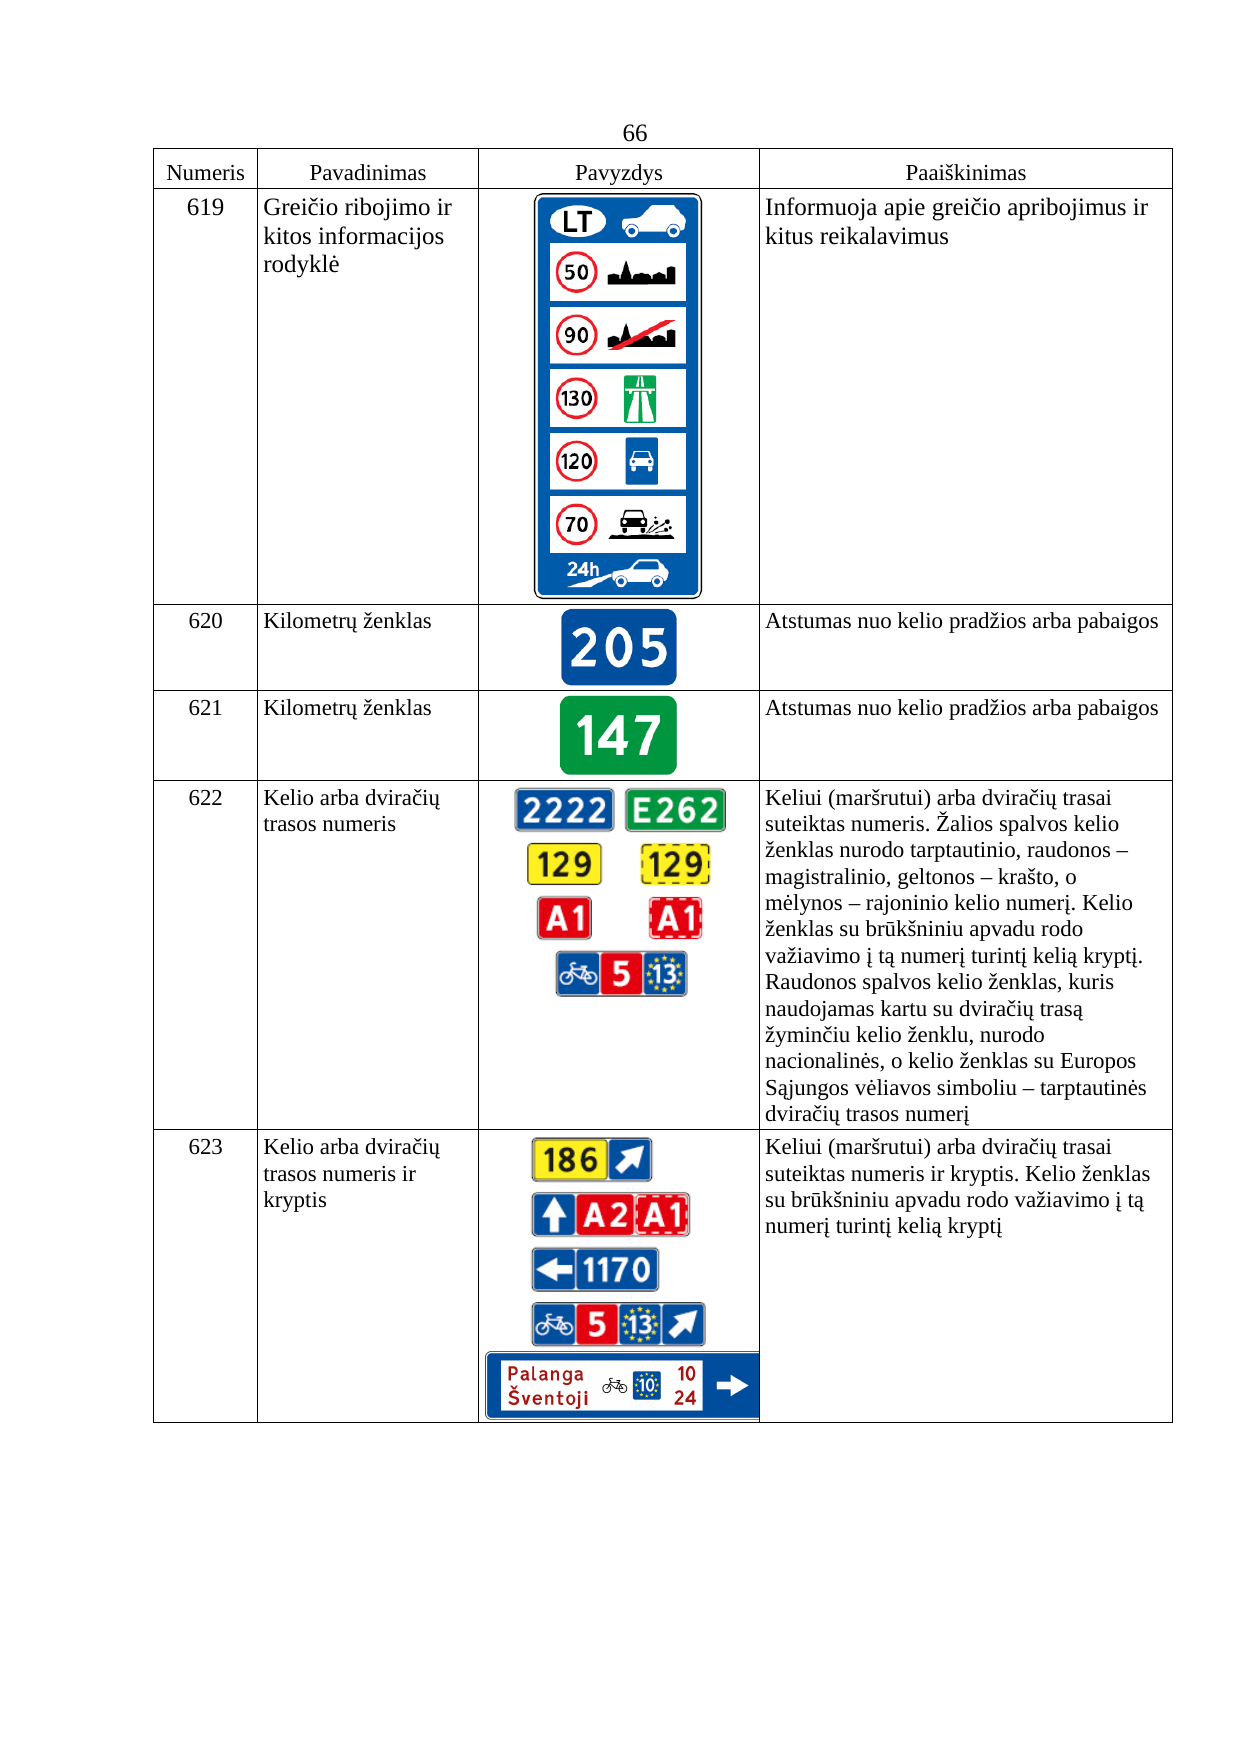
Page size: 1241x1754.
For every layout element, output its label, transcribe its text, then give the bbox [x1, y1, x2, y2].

table_cell Atstumas nuo kelio pradžios arba pabaigos [760, 605, 1172, 690]
table_cell Kelio arba dviračių trasos numeris ir kryptis [258, 1130, 478, 1422]
table_cell 623 [154, 1130, 257, 1422]
table_header Paaiškinimas [760, 149, 1172, 188]
table_cell 620 [154, 605, 257, 690]
table_cell Kilometrų ženklas [258, 605, 478, 690]
table_cell [479, 605, 759, 690]
table_cell [479, 1130, 759, 1422]
table_cell Kelio arba dviračių trasos numeris [258, 781, 478, 1129]
table_cell 622 [154, 781, 257, 1129]
table_cell Keliui (maršrutui) arba dviračių trasai suteiktas numeris. Žalios spalvos kelio ženklas nurodo tarptautinio, raudonos – magistralinio, geltonos – krašto, o mėlynos – rajoninio kelio numerį. Kelio ženklas su brūkšniniu apvadu rodo važiavimo į tą numerį turintį kelią kryptį. Raudonos spalvos kelio ženklas, kuris naudojamas kartu su dviračių trasą žyminčiu kelio ženklu, nurodo nacionalinės, o kelio ženklas su Europos Sąjungos vėliavos simboliu – tarptautinės dviračių trasos numerį [760, 781, 1172, 1129]
table_header Pavadinimas [258, 149, 478, 188]
table_cell [479, 691, 759, 780]
table_header Pavyzdys [479, 149, 759, 188]
table_cell [479, 781, 759, 1129]
table_header Numeris [154, 149, 257, 188]
table_cell [479, 189, 759, 603]
table_cell Greičio ribojimo ir kitos informacijos rodyklė [258, 189, 478, 603]
table_cell Informuoja apie greičio apribojimus ir kitus reikalavimus [760, 189, 1172, 603]
table_cell Kilometrų ženklas [258, 691, 478, 780]
table_cell 619 [154, 189, 257, 603]
table_cell Atstumas nuo kelio pradžios arba pabaigos [760, 691, 1172, 780]
table_cell 621 [154, 691, 257, 780]
table_cell Keliui (maršrutui) arba dviračių trasai suteiktas numeris ir kryptis. Kelio ženklas su brūkšniniu apvadu rodo važiavimo į tą numerį turintį kelią kryptį [760, 1130, 1172, 1422]
